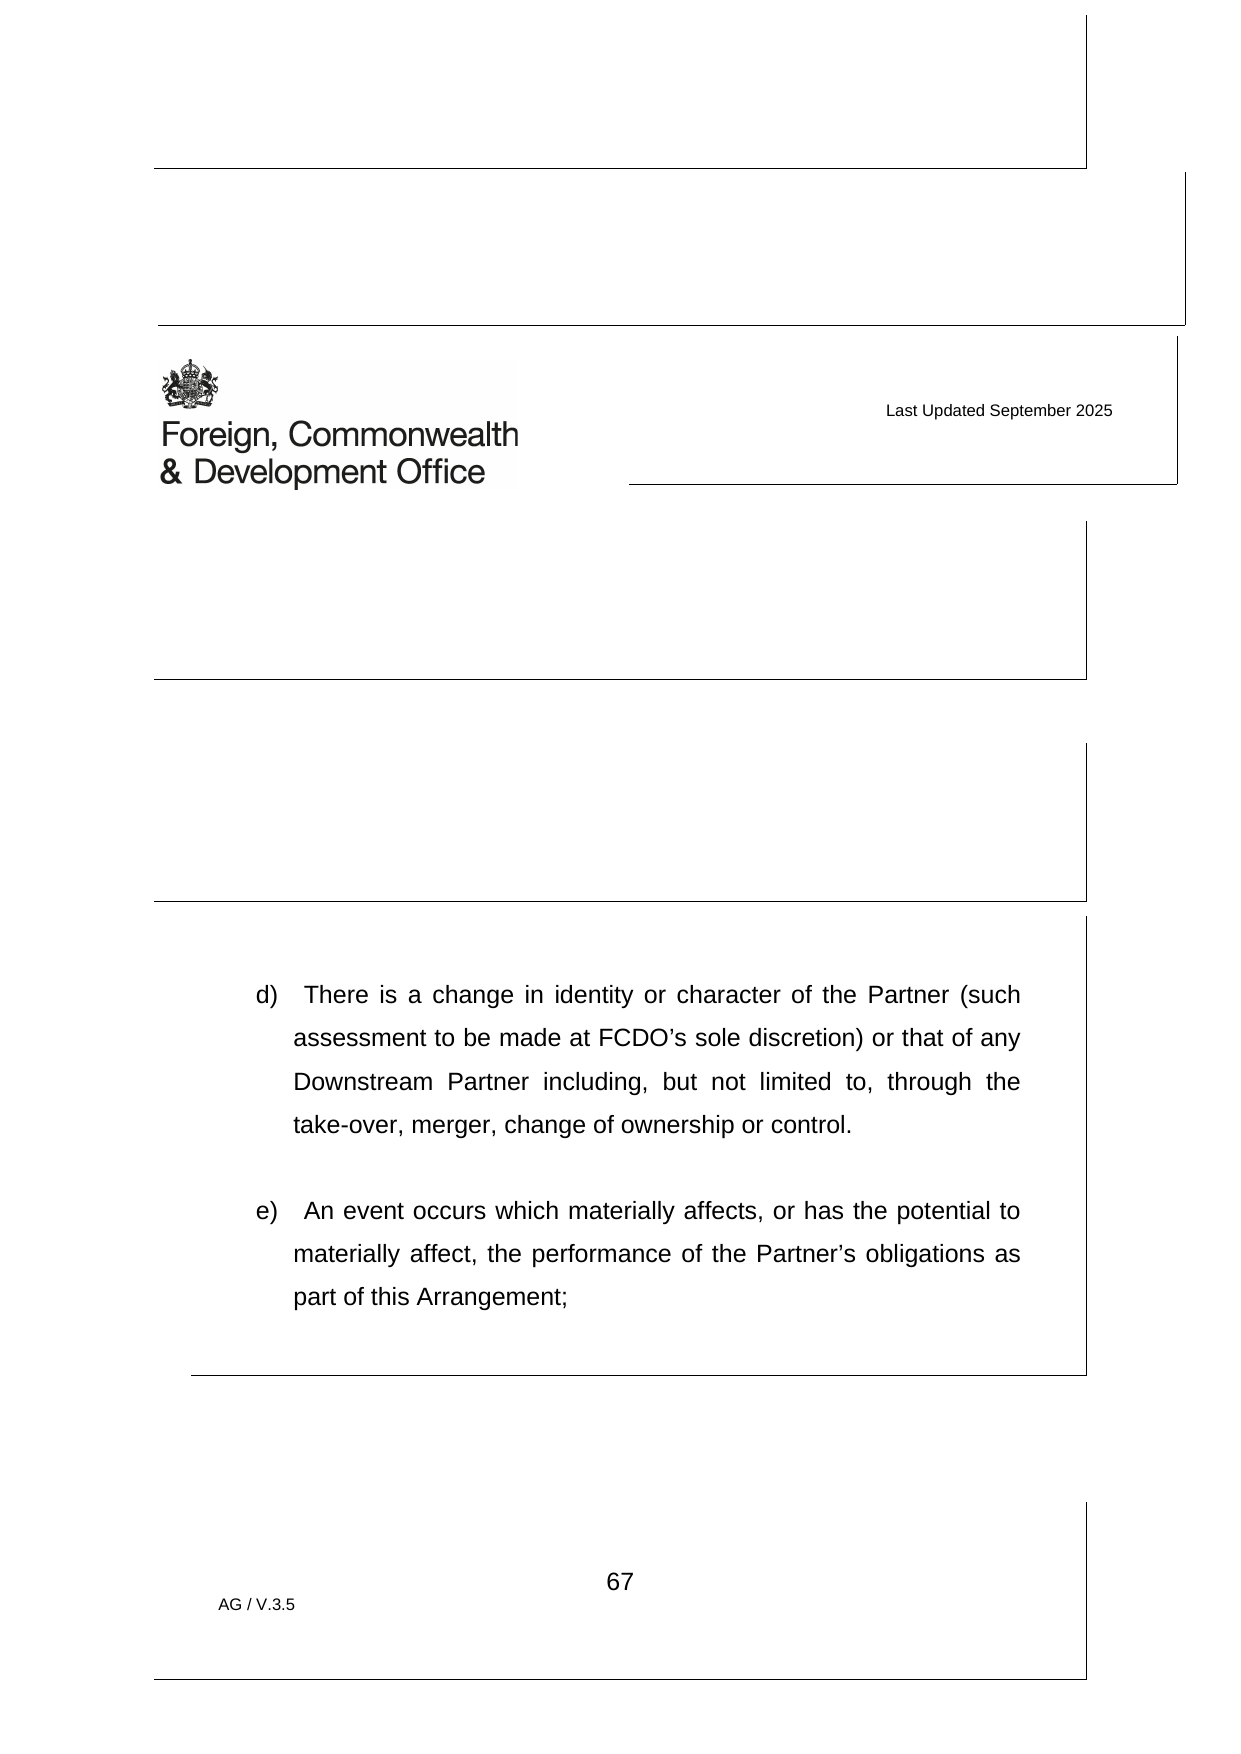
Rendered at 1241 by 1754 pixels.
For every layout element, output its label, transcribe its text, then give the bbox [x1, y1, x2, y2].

list There is a change in identity or character of the Partner (such assessment to be made at FCDO’s sole discretion) or that of any Downstream Partner including, but not limited to, through the take-over, merger, change of ownership or control. [191, 916, 1086, 1131]
list An event occurs which materially affects, or has the potential to materially affect, the performance of the Partner’s obligations as part of this Arrangement; [191, 1131, 1087, 1375]
